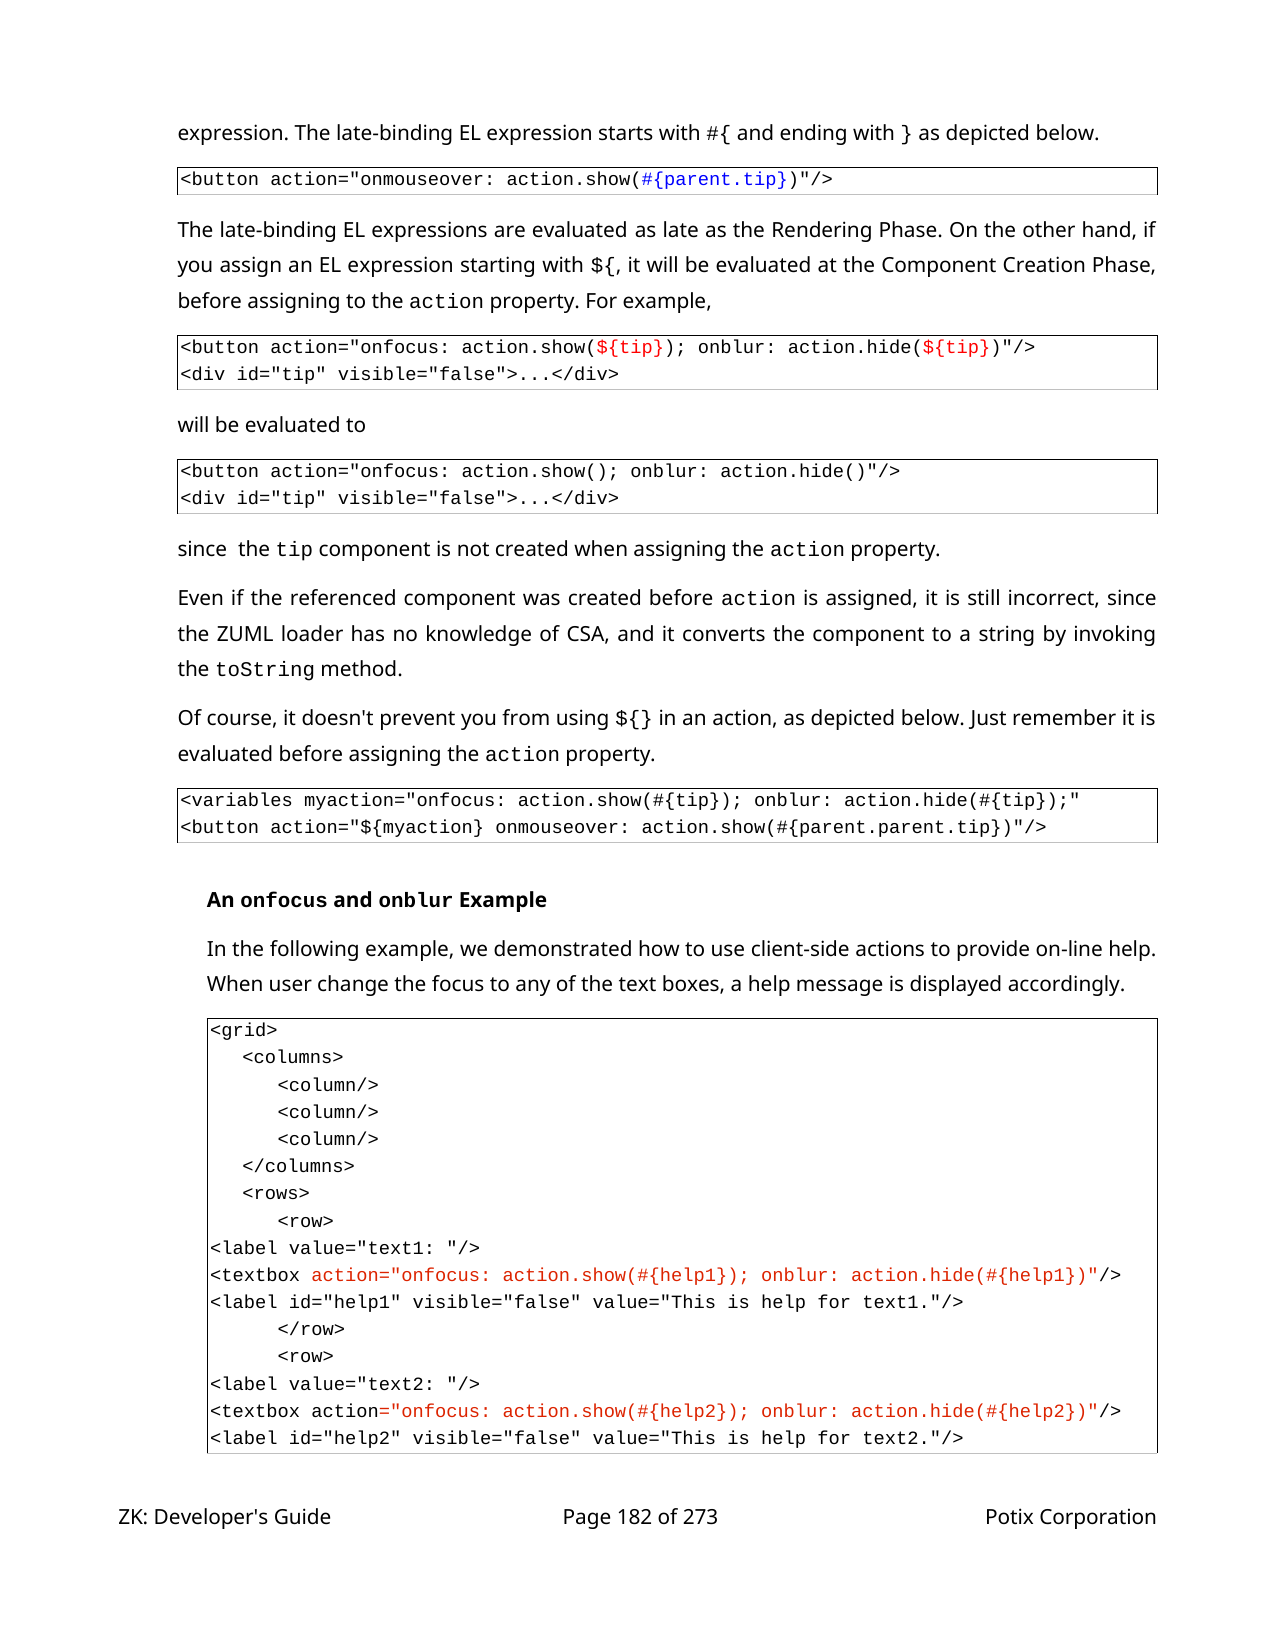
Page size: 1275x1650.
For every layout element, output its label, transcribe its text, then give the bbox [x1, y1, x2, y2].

text will be evaluated to [177, 410, 1157, 438]
text <textbox action="onfocus: action.show(#{help1}); onblur: action.hide(#{help1})"/> [208, 1263, 1157, 1287]
text <variables myaction="onfocus: action.show(#{tip}); onblur: action.hide(#{tip});" [178, 789, 1157, 812]
text <button action="onfocus: action.show(${tip}); onblur: action.hide(${tip})"/> [178, 336, 1157, 359]
text <button action="${myaction} onmouseover: action.show(#{parent.parent.tip})"/> [178, 815, 1157, 842]
text <row> [208, 1208, 1157, 1233]
text <column/> [208, 1100, 1157, 1124]
text <button action="onmouseover: action.show(#{parent.tip})"/> [178, 168, 1157, 194]
text <rows> [208, 1181, 1157, 1206]
text <columns> [208, 1045, 1157, 1069]
text <div id="tip" visible="false">...</div> [178, 362, 1157, 389]
text <div id="tip" visible="false">...</div> [178, 486, 1157, 513]
text <label value="text2: "/> [208, 1372, 1157, 1396]
text <button action="onfocus: action.show(); onblur: action.hide()"/> [178, 460, 1157, 483]
text <label value="text1: "/> [208, 1236, 1157, 1260]
text <textbox action="onfocus: action.show(#{help2}); onblur: action.hide(#{help2})"/> [208, 1399, 1157, 1423]
subtitle An onfocus and onblur Example [207, 885, 1157, 913]
text <label id="help2" visible="false" value="This is help for text2."/> [208, 1426, 1157, 1453]
text <column/> [208, 1072, 1157, 1097]
text In the following example, we demonstrated how to use client-side actions to provide on-line help. When user change the focus to any of the text boxes, a help message is displayed accordingly. [207, 934, 1157, 997]
text </columns> [208, 1154, 1157, 1178]
text <row> [208, 1344, 1157, 1369]
text since the tip component is not created when assigning the action property. [177, 534, 1157, 563]
text <grid> [208, 1019, 1157, 1042]
text Even if the referenced component was created before action is assigned, it is still incorrect, since the ZUML loader has no knowledge of CSA, and it converts the component to a string by invoking the toString method. [177, 583, 1157, 683]
text Of course, it doesn't prevent you from using ${} in an action, as depicted below. Just remember it is evaluated before assigning the action property. [177, 703, 1157, 767]
text </row> [208, 1317, 1157, 1341]
text expression. The late-binding EL expression starts with #{ and ending with } as depicted below. [177, 118, 1157, 147]
text <column/> [208, 1127, 1157, 1151]
text <label id="help1" visible="false" value="This is help for text1."/> [208, 1290, 1157, 1314]
text The late-binding EL expressions are evaluated as late as the Rendering Phase. On the other hand, if you assign an EL expression starting with ${, it will be evaluated at the Component Creation Phase, before assigning to the action property. For example, [177, 215, 1157, 314]
